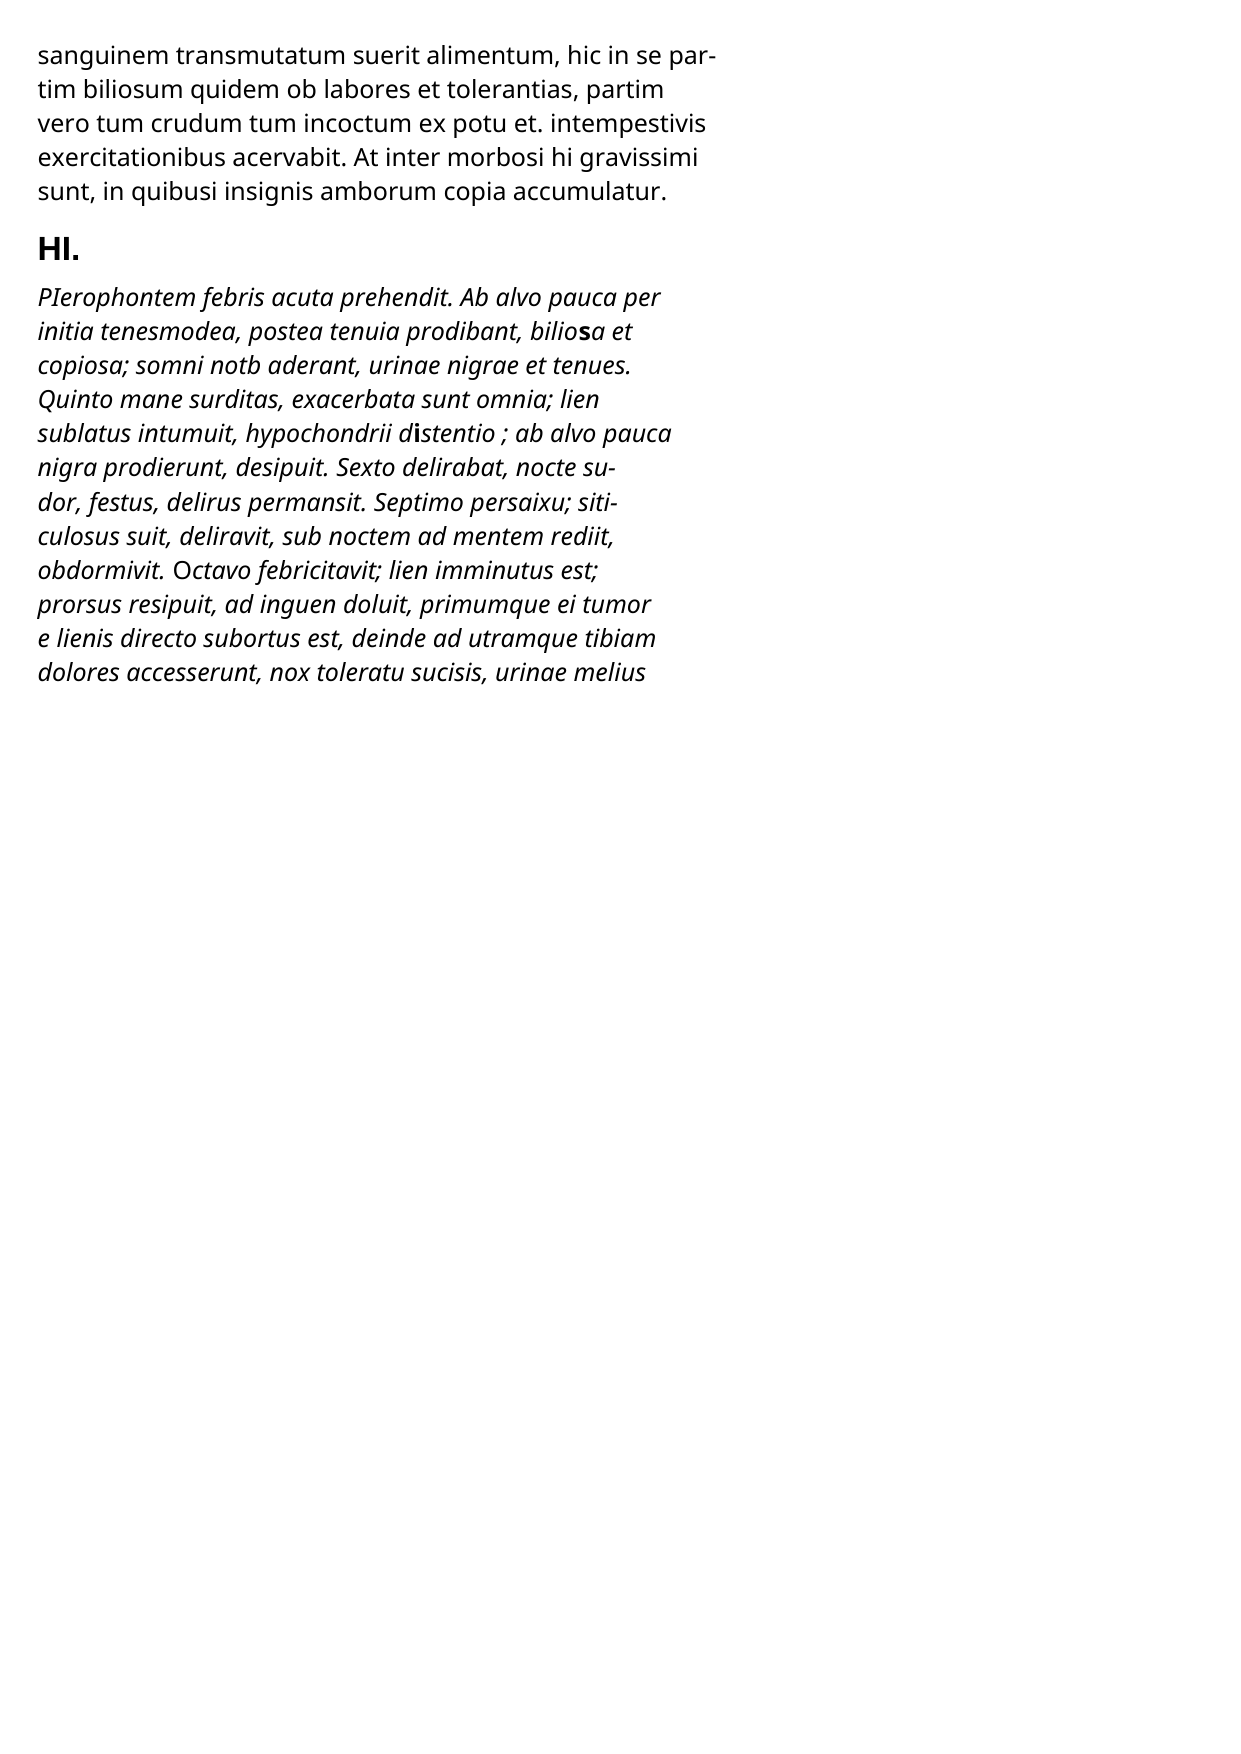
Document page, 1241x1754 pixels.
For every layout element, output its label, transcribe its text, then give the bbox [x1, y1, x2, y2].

text sanguinem transmutatum suerit alimentum, hic in se par- tim biliosum quidem ob labores et tolerantias, partim vero tum crudum tum incoctum ex potu et. intempestivis exercitationibus acervabit. At inter morbosi hi gravissimi sunt, in quibusi insignis amborum copia accumulatur. [37, 37, 1203, 208]
text PIerophontem febris acuta prehendit. Ab alvo pauca per initia tenesmodea, postea tenuia prodibant, biliosa et copiosa; somni notb aderant, urinae nigrae et tenues. Quinto mane surditas, exacerbata sunt omnia; lien sublatus intumuit, hypochondrii distentio ; ab alvo pauca nigra prodierunt, desipuit. Sexto delirabat, nocte su- dor, festus, delirus permansit. Septimo persaixu; siti- culosus suit, deliravit, sub noctem ad mentem rediit, obdormivit. Octavo febricitavit; lien imminutus est; prorsus resipuit, ad inguen doluit, primumque ei tumor e lienis directo subortus est, deinde ad utramque tibiam dolores accesserunt, nox toleratu sucisis, urinae melius [37, 280, 1203, 688]
subtitle HI. [37, 229, 1203, 267]
